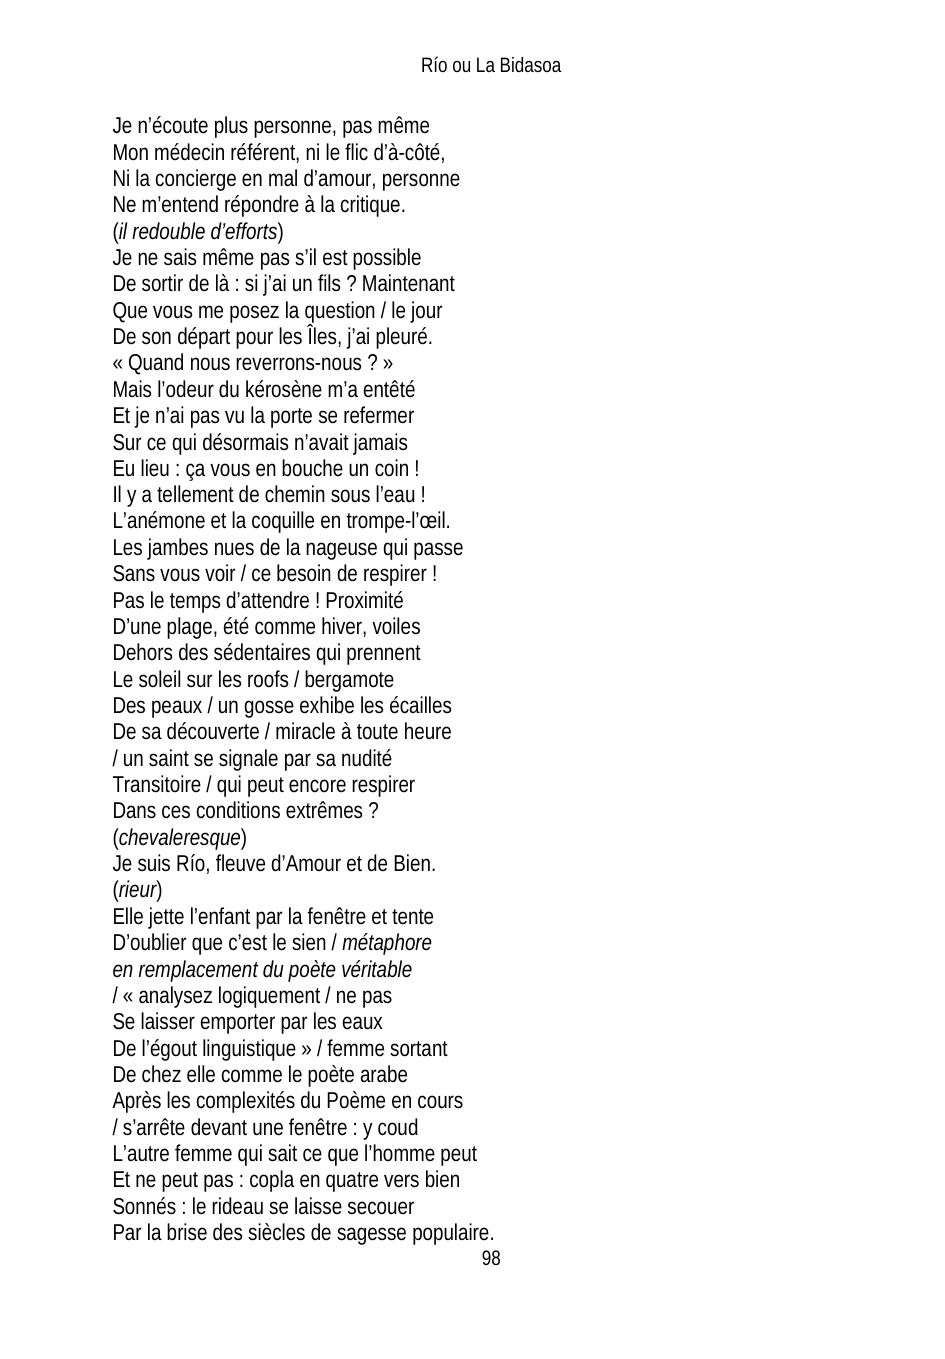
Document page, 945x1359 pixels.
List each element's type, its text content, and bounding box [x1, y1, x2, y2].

text De son départ pour les Îles, j’ai pleuré. [112, 323, 870, 349]
text Le soleil sur les roofs / bergamote [112, 666, 870, 692]
text Et ne peut pas : copla en quatre vers bien [112, 1166, 870, 1193]
text / « analysez logiquement / ne pas [112, 982, 870, 1008]
text Mais l’odeur du kérosène m’a entêté [112, 376, 870, 402]
text Sur ce qui désormais n’avait jamais [112, 428, 870, 455]
text (chevaleresque) [112, 824, 870, 850]
text Dans ces conditions extrêmes ? [112, 797, 870, 824]
text Ne m’entend répondre à la critique. [112, 191, 870, 218]
text Pas le temps d’attendre ! Proximité [112, 587, 870, 613]
text Ni la concierge en mal d’amour, personne [112, 165, 870, 191]
text Les jambes nues de la nageuse qui passe [112, 534, 870, 560]
text Et je n’ai pas vu la porte se refermer [112, 402, 870, 428]
text / s’arrête devant une fenêtre : y coud [112, 1114, 870, 1140]
text L’autre femme qui sait ce que l’homme peut [112, 1140, 870, 1166]
text De sa découverte / miracle à toute heure [112, 718, 870, 745]
text D’oublier que c’est le sien / métaphore [112, 929, 870, 956]
text Se laisser emporter par les eaux [112, 1008, 870, 1034]
text L’anémone et la coquille en trompe-l’œil. [112, 507, 870, 534]
text / un saint se signale par sa nudité [112, 745, 870, 771]
text Je n’écoute plus personne, pas même [112, 112, 870, 138]
text Par la brise des siècles de sagesse populaire. [112, 1219, 870, 1245]
text (rieur) [112, 876, 870, 903]
text Après les complexités du Poème en cours [112, 1087, 870, 1114]
text Dehors des sédentaires qui prennent [112, 639, 870, 666]
text Je ne sais même pas s’il est possible [112, 244, 870, 270]
text Sonnés : le rideau se laisse secouer [112, 1193, 870, 1219]
text Mon médecin référent, ni le flic d’à-côté, [112, 138, 870, 165]
text en remplacement du poète véritable [112, 956, 870, 982]
text Je suis Río, fleuve d’Amour et de Bien. [112, 850, 870, 876]
text De sortir de là : si j’ai un fils ? Maintenant [112, 270, 870, 297]
text « Quand nous reverrons-nous ? » [112, 349, 870, 376]
text D’une plage, été comme hiver, voiles [112, 613, 870, 639]
text Des peaux / un gosse exhibe les écailles [112, 692, 870, 718]
text Transitoire / qui peut encore respirer [112, 771, 870, 797]
text Il y a tellement de chemin sous l’eau ! [112, 481, 870, 507]
text (il redouble d’efforts) [112, 218, 870, 244]
text De l’égout linguistique » / femme sortant [112, 1034, 870, 1061]
text Eu lieu : ça vous en bouche un coin ! [112, 455, 870, 481]
text Sans vous voir / ce besoin de respirer ! [112, 560, 870, 587]
text De chez elle comme le poète arabe [112, 1061, 870, 1087]
text Que vous me posez la question / le jour [112, 297, 870, 323]
text Elle jette l’enfant par la fenêtre et tente [112, 903, 870, 929]
